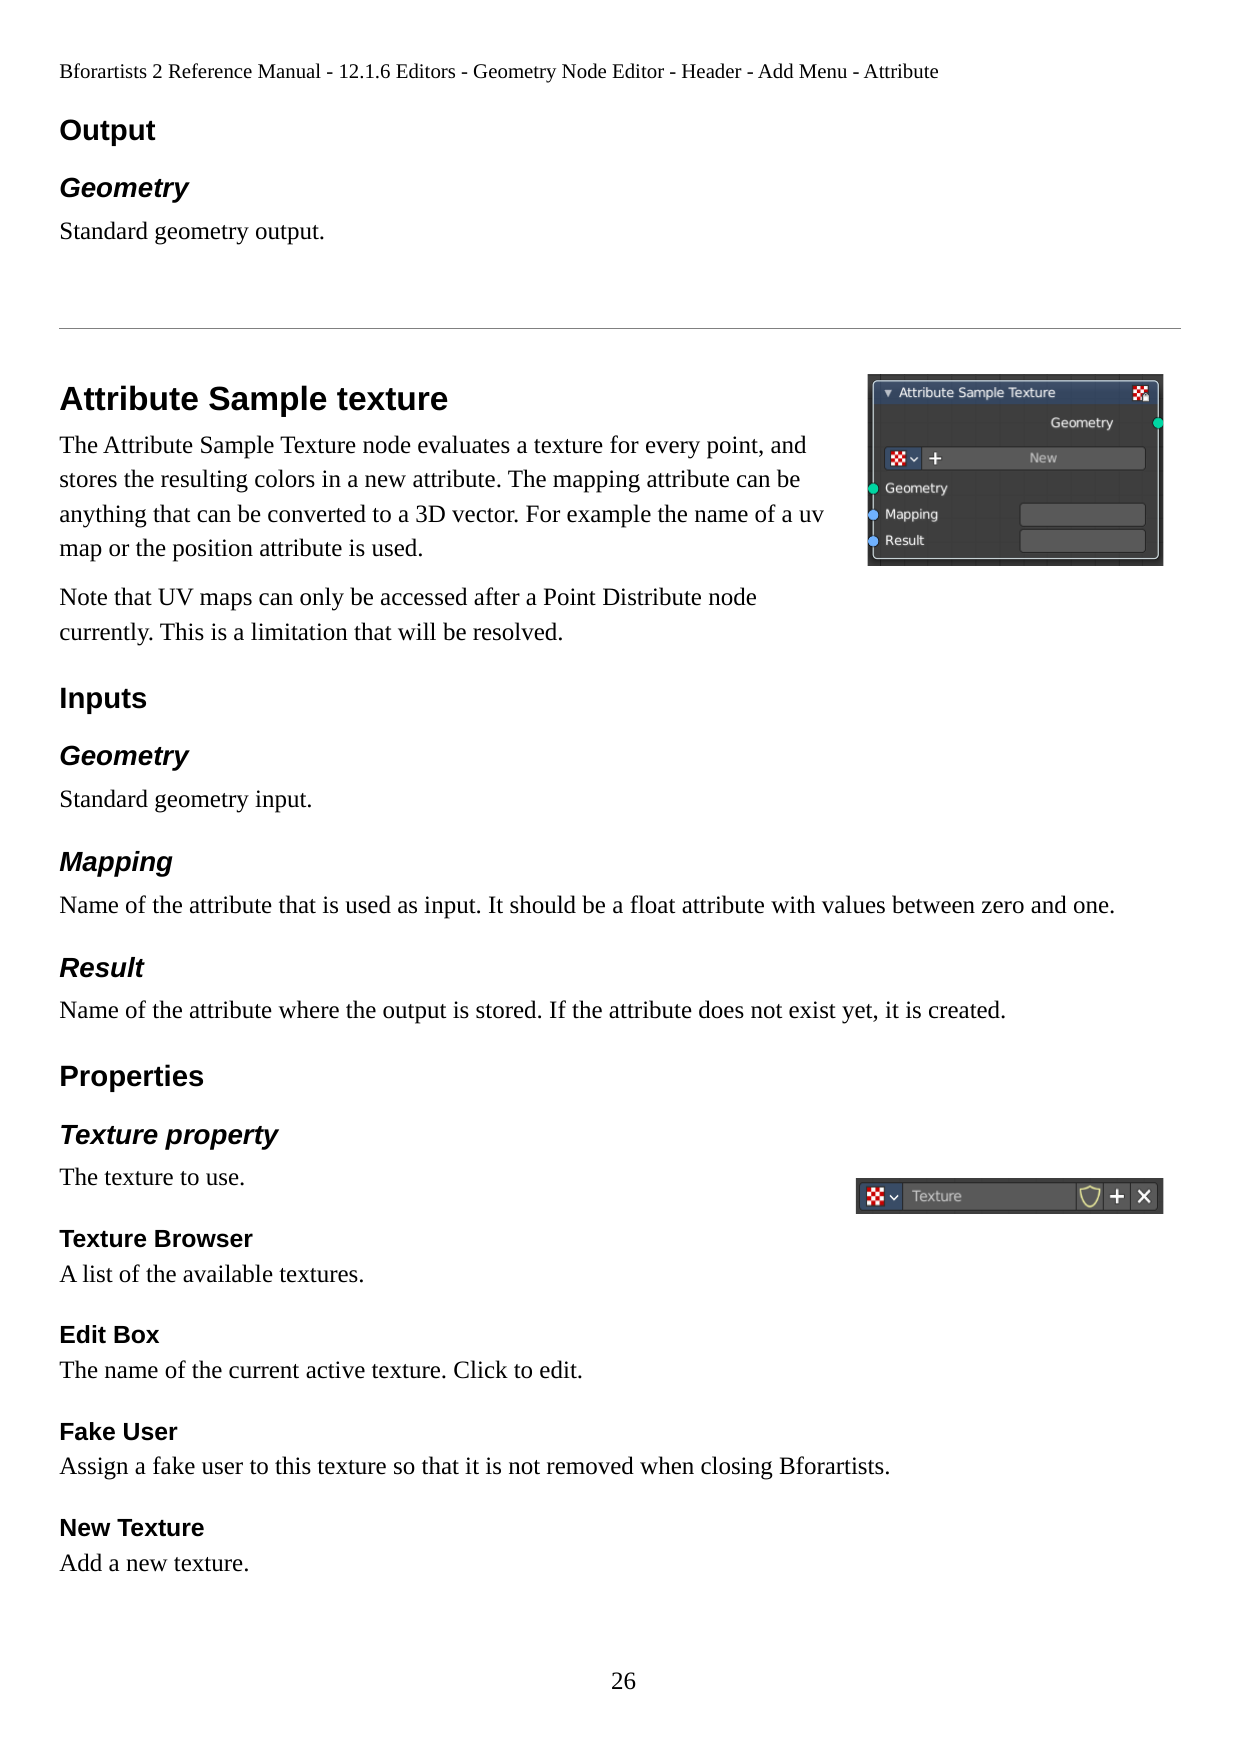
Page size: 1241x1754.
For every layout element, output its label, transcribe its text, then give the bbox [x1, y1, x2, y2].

text The Attribute Sample Texture node evaluates a texture for every point, and stores the resulting colors in a new attribute. The mapping attribute can be anything that can be converted to a 3D vector. For example the name of a uv map or the position attribute is used. [59, 430, 867, 562]
subtitle Output [59, 113, 1181, 146]
subtitle Mapping [59, 845, 1181, 877]
text Standard geometry output. [59, 216, 1181, 244]
subtitle Attribute Sample texture [59, 379, 867, 417]
text Note that UV maps can only be accessed after a Point Distribute node currently. This is a limitation that will be resolved. [59, 582, 1181, 646]
text Assign a fake user to this texture so that it is not removed when closing Bforartists. [59, 1451, 1181, 1480]
picture [867, 374, 1164, 566]
subtitle Geometry [59, 171, 1181, 203]
text Name of the attribute that is used as input. It should be a float attribute with values between zero and one. [59, 890, 1181, 918]
text Standard geometry input. [59, 784, 1181, 812]
text Name of the attribute where the output is stored. If the attribute does not exist yet, it is created. [59, 996, 1181, 1024]
text The texture to use. [59, 1162, 1181, 1191]
subtitle Edit Box [59, 1320, 1181, 1349]
subtitle New Texture [59, 1513, 1181, 1542]
picture [855, 1178, 1164, 1214]
subtitle Inputs [59, 681, 1181, 714]
subtitle [1164, 379, 1181, 417]
text The name of the current active texture. Click to edit. [59, 1355, 1181, 1384]
text Add a new texture. [59, 1548, 1181, 1577]
subtitle Fake User [59, 1417, 1181, 1445]
subtitle Geometry [59, 739, 1181, 771]
subtitle Texture property [59, 1118, 1181, 1150]
text A list of the available textures. [59, 1259, 1181, 1287]
subtitle Result [59, 951, 1181, 983]
subtitle Properties [59, 1059, 1181, 1093]
subtitle Texture Browser [59, 1224, 1181, 1252]
